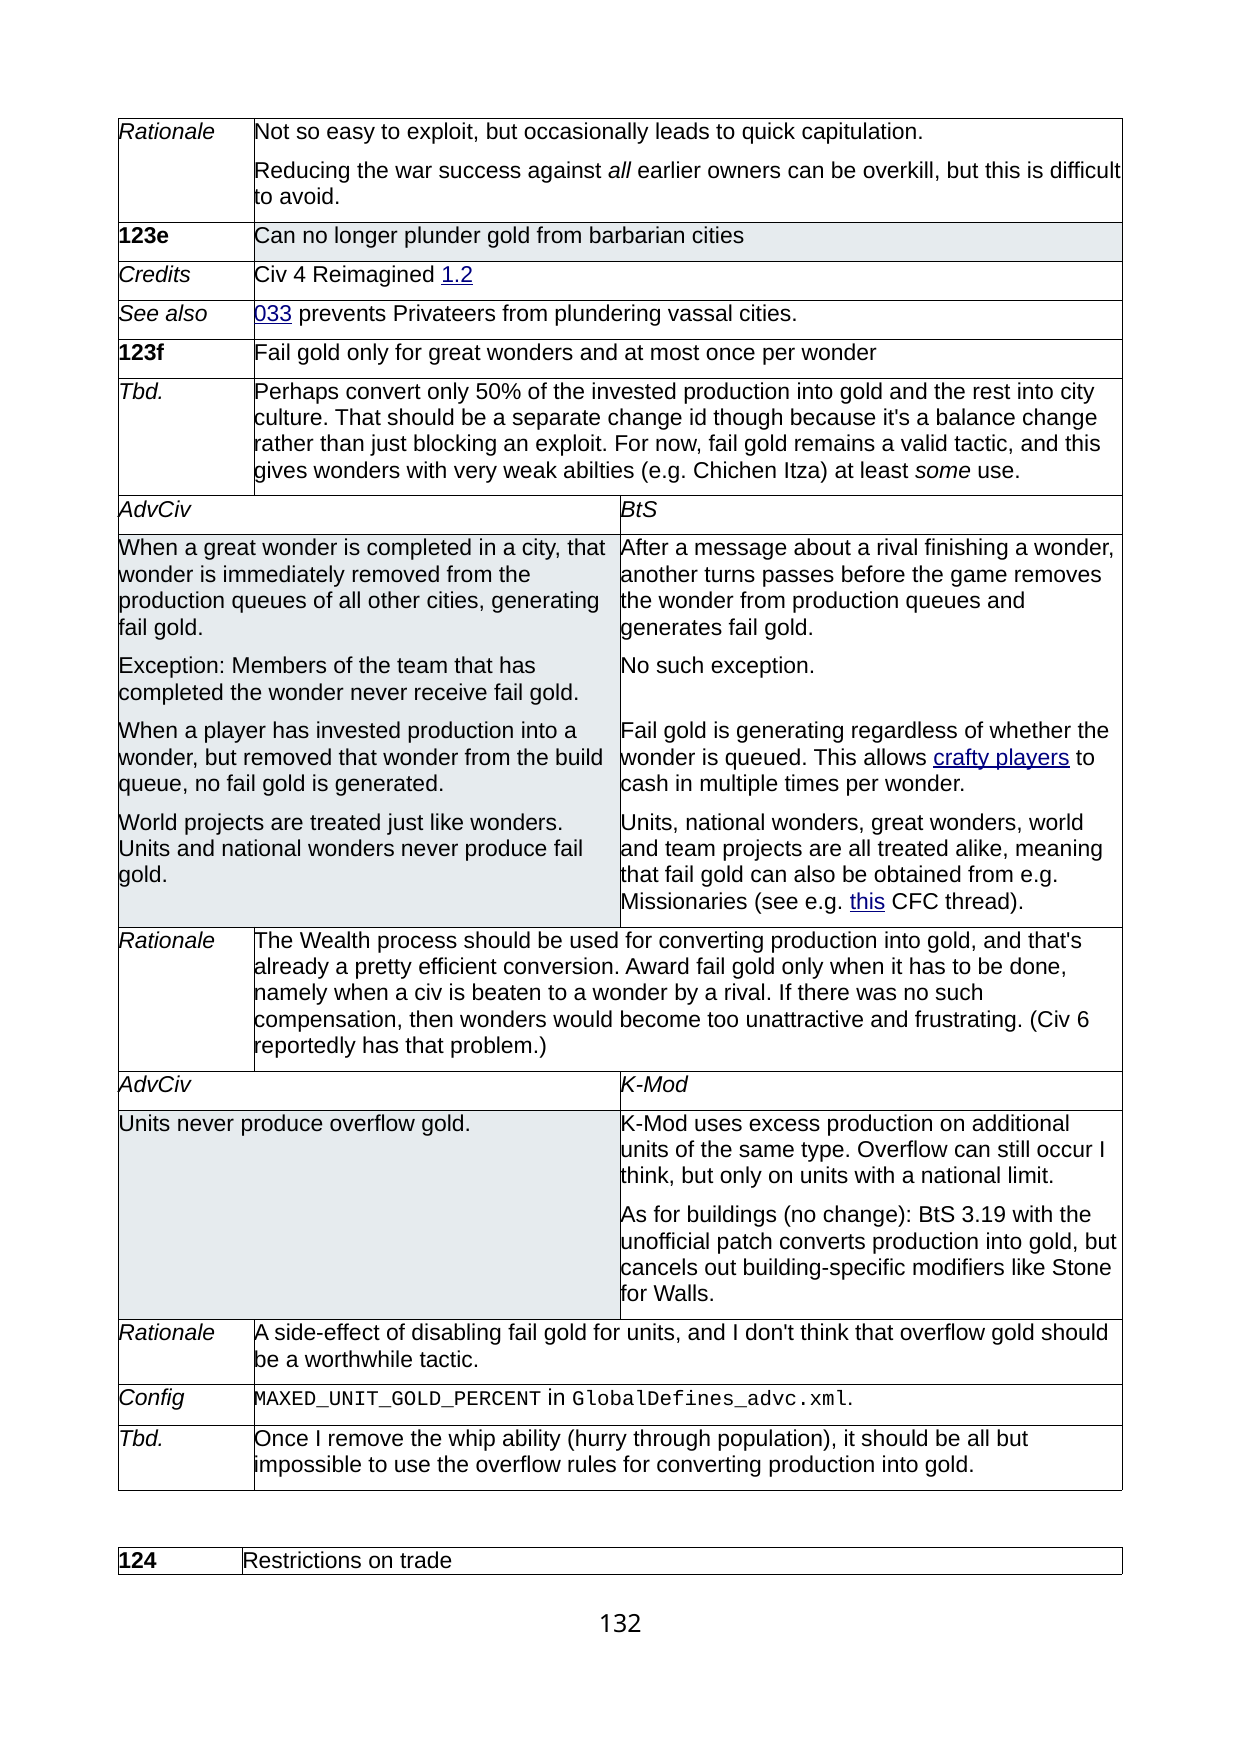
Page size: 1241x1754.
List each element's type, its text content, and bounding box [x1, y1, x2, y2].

table_cell MAXED_UNIT_GOLD_PERCENT in GlobalDefines_advc.xml. [255, 1385, 1122, 1424]
table_cell When a great wonder is completed in a city, that wonder is immediately removed from the production queues of all other cities, generating fail gold. Exception: Members of the team that has completed the wonder never receive fail gold. When a player has invested production into a wonder, but removed that wonder from the build queue, no fail gold is generated. World projects are treated just like wonders. Units and national wonders never produce fail gold. [119, 535, 620, 927]
table_cell Credits [119, 262, 254, 300]
table_header Restrictions on trade [243, 1548, 1122, 1574]
table_cell Not so easy to exploit, but occasionally leads to quick capitulation. Reducing the war success against all earlier owners can be overkill, but this is difficult to avoid. [255, 119, 1122, 222]
table_cell Rationale [119, 119, 254, 222]
table_cell K-Mod [621, 1072, 1122, 1110]
table_cell 123f [119, 340, 254, 377]
table_cell See also [119, 301, 254, 339]
table_cell Config [119, 1385, 254, 1424]
table_cell Civ 4 Reimagined 1.2 [255, 262, 1122, 300]
table_header 124 [119, 1548, 242, 1574]
table_cell K-Mod uses excess production on additional units of the same type. Overflow can still occur I think, but only on units with a national limit. As for buildings (no change): BtS 3.19 with the unofficial patch converts production into gold, but cancels out building-specific modifiers like Stone for Walls. [621, 1111, 1122, 1319]
table_cell Fail gold only for great wonders and at most once per wonder [255, 340, 1122, 377]
table_cell A side-effect of disabling fail gold for units, and I don't think that overflow gold should be a worthwhile tactic. [255, 1320, 1122, 1384]
table_cell Tbd. [119, 1426, 254, 1490]
table_cell BtS [621, 496, 1122, 534]
table_cell Rationale [119, 1320, 254, 1384]
table_cell Rationale [119, 928, 254, 1071]
table_cell AdvCiv [119, 496, 620, 534]
table_cell 123e [119, 223, 254, 261]
table_cell Units never produce overflow gold. [119, 1111, 620, 1319]
table_cell AdvCiv [119, 1072, 620, 1110]
table_cell Tbd. [119, 379, 254, 495]
table_cell Perhaps convert only 50% of the invested production into gold and the rest into city culture. That should be a separate change id though because it's a balance change rather than just blocking an exploit. For now, fail gold remains a valid tactic, and this gives wonders with very weak abilties (e.g. Chichen Itza) at least some use. [255, 379, 1122, 495]
table_cell Once I remove the whip ability (hurry through population), it should be all but impossible to use the overflow rules for converting production into gold. [255, 1426, 1122, 1490]
table_cell 033 prevents Privateers from plundering vassal cities. [255, 301, 1122, 339]
table_cell After a message about a rival finishing a wonder, another turns passes before the game removes the wonder from production queues and generates fail gold. No such exception. Fail gold is generating regardless of whether the wonder is queued. This allows crafty players to cash in multiple times per wonder. Units, national wonders, great wonders, world and team projects are all treated alike, meaning that fail gold can also be obtained from e.g. Missionaries (see e.g. this CFC thread). [621, 535, 1122, 927]
table_cell Can no longer plunder gold from barbarian cities [255, 223, 1122, 261]
table_cell The Wealth process should be used for converting production into gold, and that's already a pretty efficient conversion. Award fail gold only when it has to be done, namely when a civ is beaten to a wonder by a rival. If there was no such compensation, then wonders would become too unattractive and frustrating. (Civ 6 reportedly has that problem.) [255, 928, 1122, 1071]
